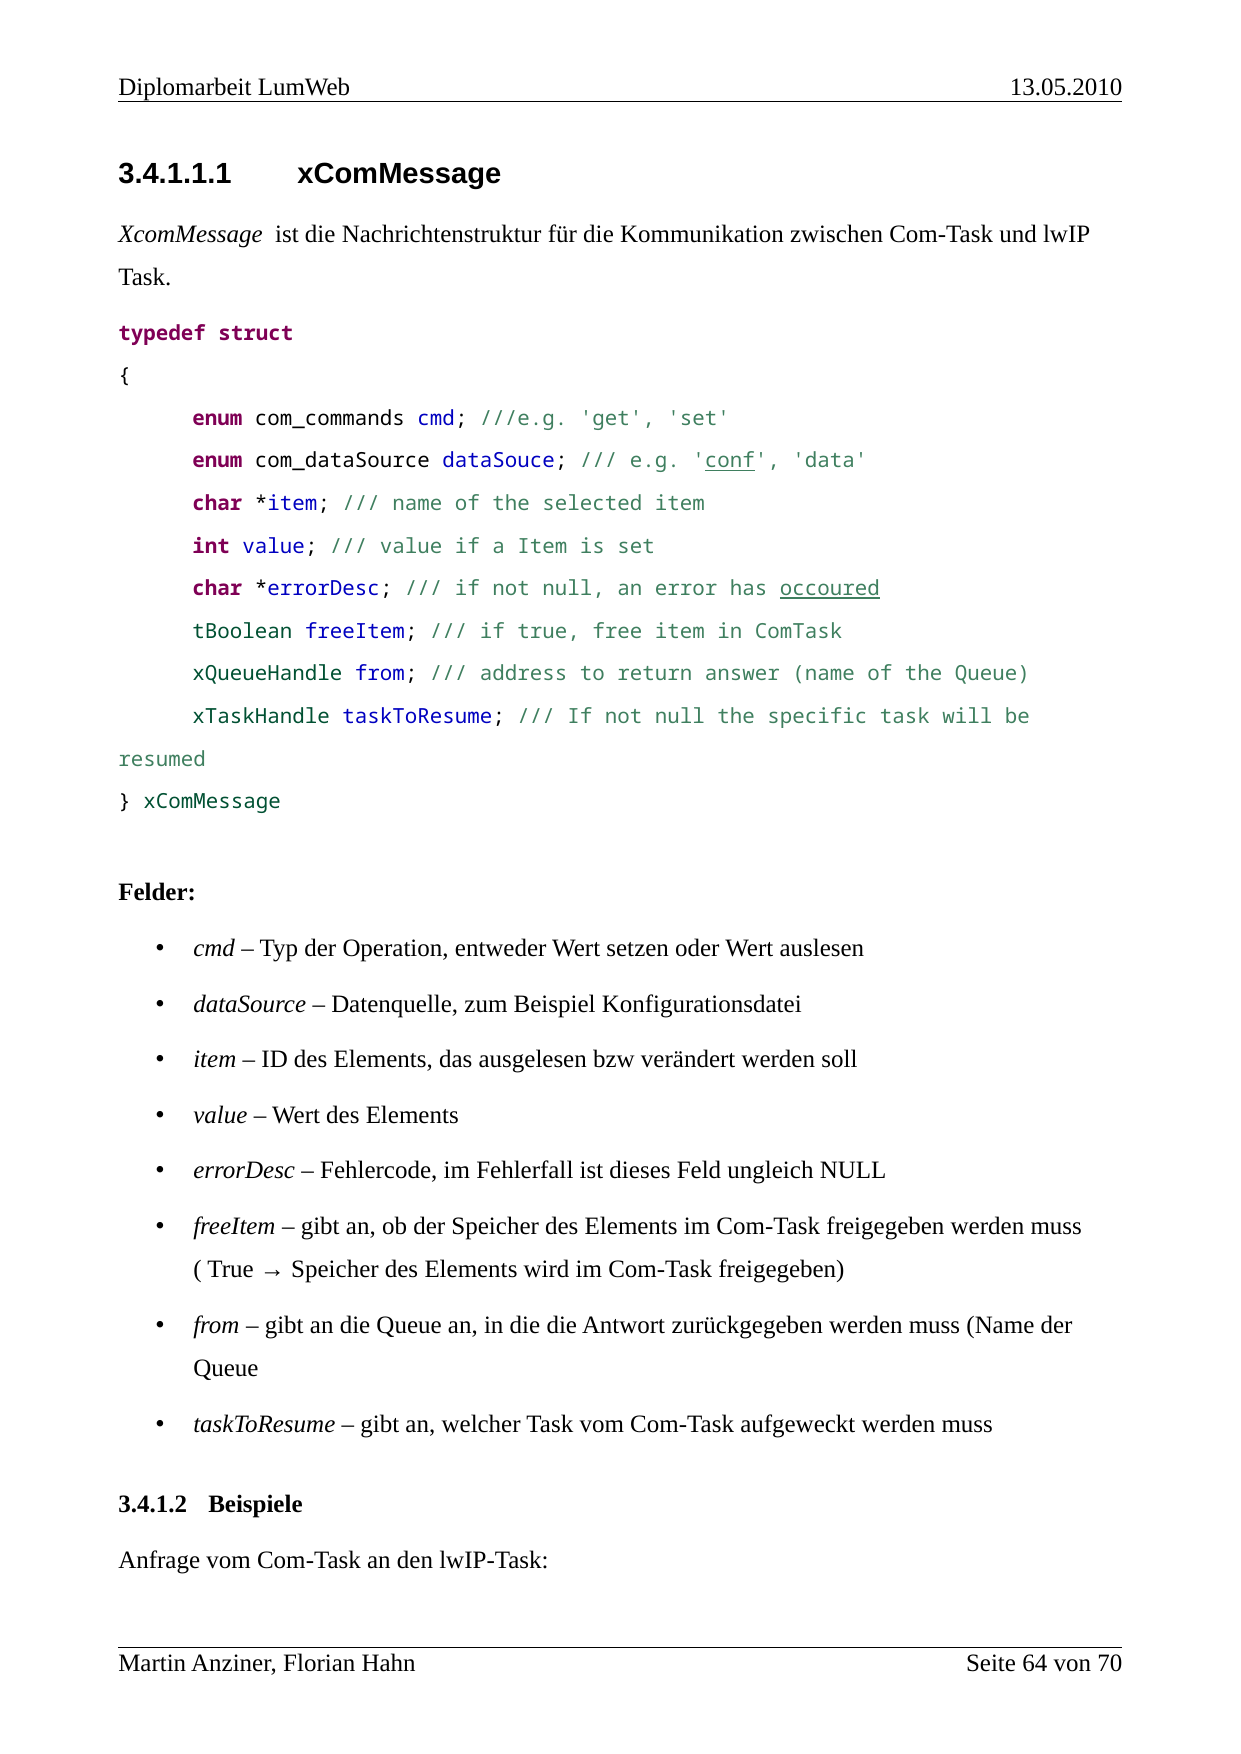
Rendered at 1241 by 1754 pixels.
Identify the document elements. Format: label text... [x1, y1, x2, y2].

list value – Wert des Elements [156, 1100, 1122, 1129]
list taskToResume – gibt an, welcher Task vom Com-Task aufgeweckt werden muss [156, 1409, 1122, 1437]
list cmd – Typ der Operation, entweder Wert setzen oder Wert auslesen [156, 933, 1122, 962]
list errorDesc – Fehlercode, im Fehlerfall ist dieses Feld ungleich NULL [156, 1156, 1122, 1184]
text char *errorDesc; /// if not null, an error has occoured [118, 573, 1122, 602]
subtitle Beispiele [118, 1489, 1122, 1518]
text xQueueHandle from; /// address to return answer (name of the Queue) [118, 658, 1122, 687]
text enum com_dataSource dataSouce; /// e.g. 'conf', 'data' [118, 446, 1122, 474]
list item – ID des Elements, das ausgelesen bzw verändert werden soll [156, 1044, 1122, 1073]
text Anfrage vom Com-Task an den lwIP-Task: [118, 1545, 1122, 1574]
text int value; /// value if a Item is set [118, 531, 1122, 559]
text typedef struct [118, 318, 1122, 346]
text Felder: [118, 877, 1122, 906]
list from – gibt an die Queue an, in die die Antwort zurückgegeben werden muss (Name der Queue [156, 1310, 1122, 1382]
list freeItem – gibt an, ob der Speicher des Elements im Com-Task freigegeben werden muss ( True → Speicher des Elements wird im Com-Task freigegeben) [156, 1211, 1122, 1283]
text xTaskHandle taskToResume; /// If not null the specific task will be resumed [118, 701, 1122, 772]
text tBoolean freeItem; /// if true, free item in ComTask [118, 616, 1122, 644]
list dataSource – Datenquelle, zum Beispiel Konfigurationsdatei [156, 989, 1122, 1017]
text XcomMessage ist die Nachrichtenstruktur für die Kommunikation zwischen Com-Task und lwIP Task. [118, 219, 1122, 291]
text } xComMessage [118, 786, 1122, 815]
text char *item; /// name of the selected item [118, 488, 1122, 517]
text enum com_commands cmd; ///e.g. 'get', 'set' [118, 403, 1122, 431]
text { [118, 360, 1122, 389]
subtitle xComMessage [118, 156, 1122, 190]
